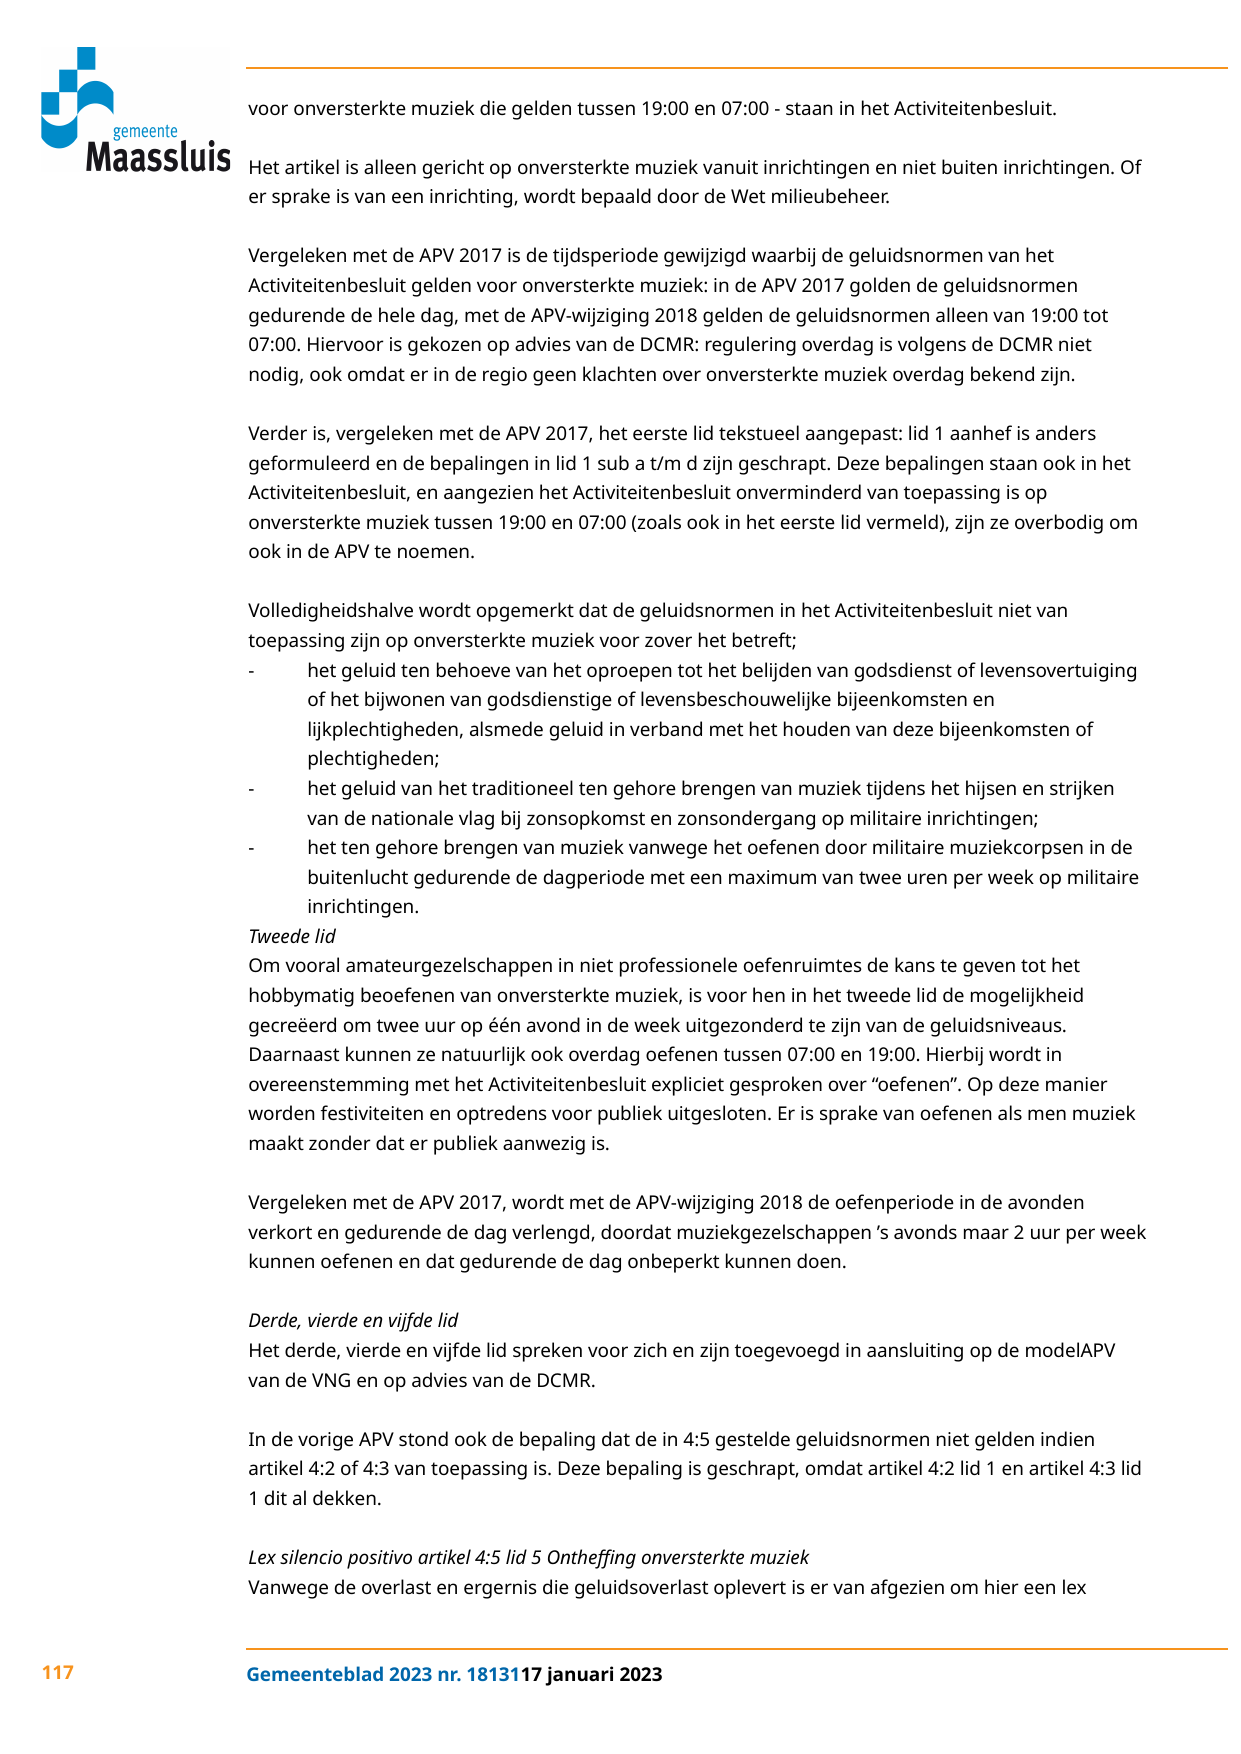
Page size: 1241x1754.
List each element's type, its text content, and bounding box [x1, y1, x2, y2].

text Het artikel is alleen gericht op onversterkte muziek vanuit inrichtingen en niet buiten inrichtingen. Of er sprake is van een inrichting, wordt bepaald door de Wet milieubeheer. [248, 154, 1152, 209]
text - voor onversterkte muziek die gelden tussen 19:00 en 07:00 - staan in het Activiteitenbesluit. [248, 95, 1152, 121]
text Vergeleken met de APV 2017 is de tijdsperiode gewijzigd waarbij de geluidsnormen van het Activiteitenbesluit gelden voor onversterkte muziek: in de APV 2017 golden de geluidsnormen gedurende de hele dag, met de APV-wijziging 2018 gelden de geluidsnormen alleen van 19:00 tot 07:00. Hiervoor is gekozen op advies van de DCMR: regulering overdag is volgens de DCMR niet nodig, ook omdat er in de regio geen klachten over onversterkte muziek overdag bekend zijn. [248, 243, 1152, 387]
text Vanwege de overlast en ergernis die geluidsoverlast oplevert is er van afgezien om hier een lex [248, 1574, 1152, 1600]
text Om vooral amateurgezelschappen in niet professionele oefenruimtes de kans te geven tot het hobbymatig beoefenen van onversterkte muziek, is voor hen in het tweede lid de mogelijkheid gecreëerd om twee uur op één avond in de week uitgezonderd te zijn van de geluidsniveaus. Daarnaast kunnen ze natuurlijk ook overdag oefenen tussen 07:00 en 19:00. Hierbij wordt in overeenstemming met het Activiteitenbesluit expliciet gesproken over “oefenen”. Op deze manier worden festiviteiten en optredens voor publiek uitgesloten. Er is sprake van oefenen als men muziek maakt zonder dat er publiek aanwezig is. [248, 953, 1152, 1156]
text Derde, vierde en vijfde lid [248, 1308, 1152, 1333]
text Tweede lid [248, 923, 1152, 949]
text Vergeleken met de APV 2017, wordt met de APV-wijziging 2018 de oefenperiode in de avonden verkort en gedurende de dag verlengd, doordat muziekgezelschappen ’s avonds maar 2 uur per week kunnen oefenen en dat gedurende de dag onbeperkt kunnen doen. [248, 1189, 1152, 1274]
text Lex silencio positivo artikel 4:5 lid 5 Ontheffing onversterkte muziek [248, 1544, 1152, 1570]
text Verder is, vergeleken met de APV 2017, het eerste lid tekstueel aangepast: lid 1 aanhef is anders geformuleerd en de bepalingen in lid 1 sub a t/m d zijn geschrapt. Deze bepalingen staan ook in het Activiteitenbesluit, en aangezien het Activiteitenbesluit onverminderd van toepassing is op onversterkte muziek tussen 19:00 en 07:00 (zoals ook in het eerste lid vermeld), zijn ze overbodig om ook in de APV te noemen. [248, 420, 1152, 564]
list het ten gehore brengen van muziek vanwege het oefenen door militaire muziekcorpsen in de buitenlucht gedurende de dagperiode met een maximum van twee uren per week op militaire inrichtingen. [248, 834, 1152, 919]
list het geluid van het traditioneel ten gehore brengen van muziek tijdens het hijsen en strijken van de nationale vlag bij zonsopkomst en zonsondergang op militaire inrichtingen; [248, 775, 1152, 831]
text In de vorige APV stond ook de bepaling dat de in 4:5 gestelde geluidsnormen niet gelden indien artikel 4:2 of 4:3 van toepassing is. Deze bepaling is geschrapt, omdat artikel 4:2 lid 1 en artikel 4:3 lid 1 dit al dekken. [248, 1426, 1152, 1511]
list het geluid ten behoeve van het oproepen tot het belijden van godsdienst of levensovertuiging of het bijwonen van godsdienstige of levensbeschouwelijke bijeenkomsten en lijkplechtigheden, alsmede geluid in verband met het houden van deze bijeenkomsten of plechtigheden; [248, 657, 1152, 771]
text Het derde, vierde en vijfde lid spreken voor zich en zijn toegevoegd in aansluiting op de modelAPV van de VNG en op advies van de DCMR. [248, 1337, 1152, 1393]
picture [41, 47, 231, 172]
text Volledigheidshalve wordt opgemerkt dat de geluidsnormen in het Activiteitenbesluit niet van toepassing zijn op onversterkte muziek voor zover het betreft; [248, 598, 1152, 653]
picture [41, 47, 77, 92]
